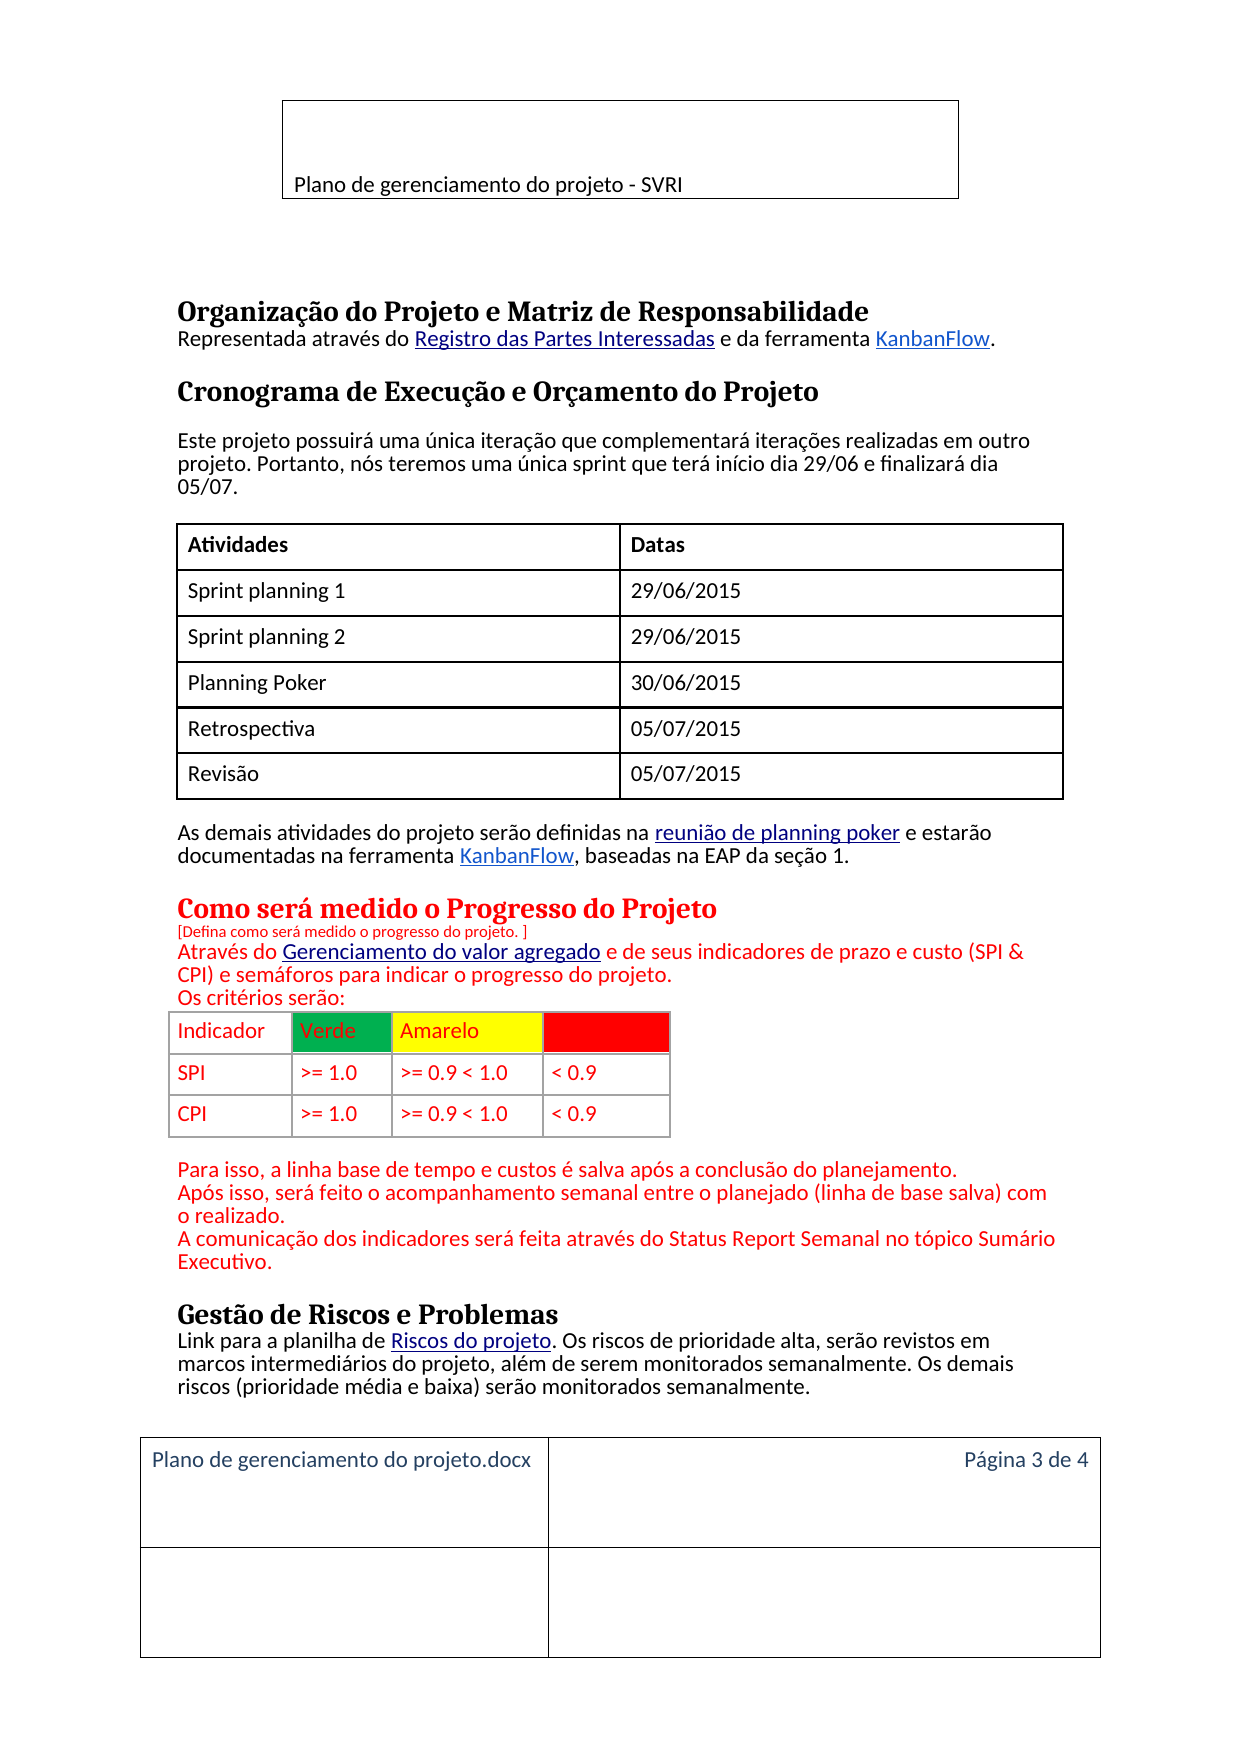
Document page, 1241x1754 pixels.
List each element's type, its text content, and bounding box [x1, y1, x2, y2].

text Este projeto possuirá uma única iteração que complementará iterações realizadas em outro projeto. Portanto, nós teremos uma única sprint que terá início dia 29/06 e finalizará dia 05/07. [177, 431, 1063, 500]
table_cell Sprint planning 2 [178, 617, 619, 661]
table_cell 30/06/2015 [621, 663, 1062, 706]
subtitle Organização do Projeto e Matriz de Responsabilidade [177, 296, 1063, 329]
text As demais atividades do projeto serão definidas na reunião de planning poker e estarão documentadas na ferramenta KanbanFlow, baseadas na EAP da seção 1. [177, 823, 1063, 869]
text Link para a planilha de Riscos do projeto. Os riscos de prioridade alta, serão revistos em marcos intermediários do projeto, além de serem monitorados semanalmente. Os demais riscos (prioridade média e baixa) serão monitorados semanalmente. [177, 1332, 1063, 1401]
text [Defina como será medido o progresso do projeto. ] [177, 925, 1063, 942]
table_cell >= 0.9 < 1.0 [393, 1096, 542, 1136]
subtitle Como será medido o Progresso do Projeto [177, 892, 1063, 925]
table_cell Revisão [178, 754, 619, 798]
table_cell 05/07/2015 [621, 709, 1062, 752]
table_cell CPI [170, 1096, 291, 1136]
table_cell Sprint planning 1 [178, 571, 619, 615]
table_cell 05/07/2015 [621, 754, 1062, 798]
table_cell Retrospectiva [178, 709, 619, 752]
table_cell < 0.9 [544, 1096, 669, 1136]
table_cell < 0.9 [544, 1055, 669, 1094]
subtitle Cronograma de Execução e Orçamento do Projeto [177, 375, 1063, 408]
table_header Vermelho [544, 1013, 669, 1052]
table_cell >= 1.0 [293, 1055, 391, 1094]
table_header Indicador [170, 1013, 291, 1052]
table_cell 29/06/2015 [621, 571, 1062, 615]
table_header Datas [621, 525, 1062, 569]
table_header Amarelo [393, 1013, 542, 1052]
table_cell Planning Poker [178, 663, 619, 706]
text Para isso, a linha base de tempo e custos é salva após a conclusão do planejamento. [177, 1161, 1063, 1184]
table_header Verde [293, 1013, 391, 1052]
text Os critérios serão: [177, 988, 1063, 1011]
text A comunicação dos indicadores será feita através do Status Report Semanal no tópico Sumário Executivo. [177, 1229, 1063, 1275]
text Após isso, será feito o acompanhamento semanal entre o planejado (linha de base salva) com o realizado. [177, 1184, 1063, 1229]
table_cell SPI [170, 1055, 291, 1094]
table_cell 29/06/2015 [621, 617, 1062, 661]
table_cell >= 0.9 < 1.0 [393, 1055, 542, 1094]
subtitle Gestão de Riscos e Problemas [177, 1298, 1063, 1332]
table_header Atividades [178, 525, 619, 569]
text Através do Gerenciamento do valor agregado e de seus indicadores de prazo e custo (SPI & CPI) e semáforos para indicar o progresso do projeto. [177, 942, 1063, 988]
text Representada através do Registro das Partes Interessadas e da ferramenta KanbanFlow. [177, 329, 1063, 352]
table_cell >= 1.0 [293, 1096, 391, 1136]
